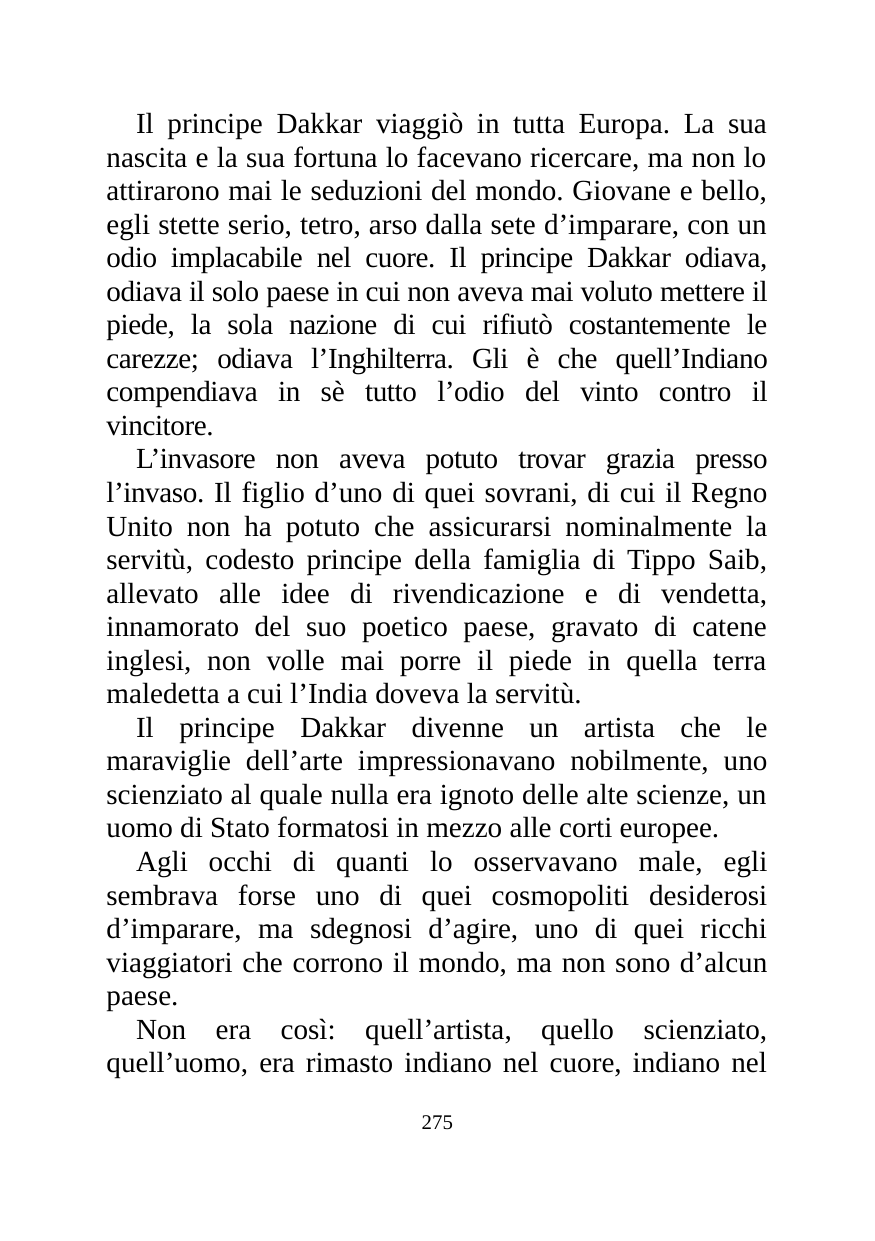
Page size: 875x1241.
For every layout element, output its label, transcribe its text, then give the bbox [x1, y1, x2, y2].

text Non era così: quell’artista, quello scienziato, quell’uomo, era rimasto indiano nel cuore, indiano nel [106, 1012, 768, 1079]
text Il principe Dakkar viaggiò in tutta Europa. La sua nascita e la sua fortuna lo facevano ricercare, ma non lo attirarono mai le seduzioni del mondo. Giovane e bello, egli stette serio, tetro, arso dalla sete d’imparare, con un odio implacabile nel cuore. Il principe Dakkar odiava, odiava il solo paese in cui non aveva mai voluto mettere il piede, la sola nazione di cui rifiutò costantemente le carezze; odiava l’Inghilterra. Gli è che quell’Indiano compendiava in sè tutto l’odio del vinto contro il vincitore. [106, 106, 768, 442]
text Il principe Dakkar divenne un artista che le maraviglie dell’arte impressionavano nobilmente, uno scienziato al quale nulla era ignoto delle alte scienze, un uomo di Stato formatosi in mezzo alle corti europee. [106, 710, 768, 844]
text L’invasore non aveva potuto trovar grazia presso l’invaso. Il figlio d’uno di quei sovrani, di cui il Regno Unito non ha potuto che assicurarsi nominalmente la servitù, codesto principe della famiglia di Tippo Saib, allevato alle idee di rivendicazione e di vendetta, innamorato del suo poetico paese, gravato di catene inglesi, non volle mai porre il piede in quella terra maledetta a cui l’India doveva la servitù. [106, 442, 768, 710]
text Agli occhi di quanti lo osservavano male, egli sembrava forse uno di quei cosmopoliti desiderosi d’imparare, ma sdegnosi d’agire, uno di quei ricchi viaggiatori che corrono il mondo, ma non sono d’alcun paese. [106, 844, 768, 1012]
